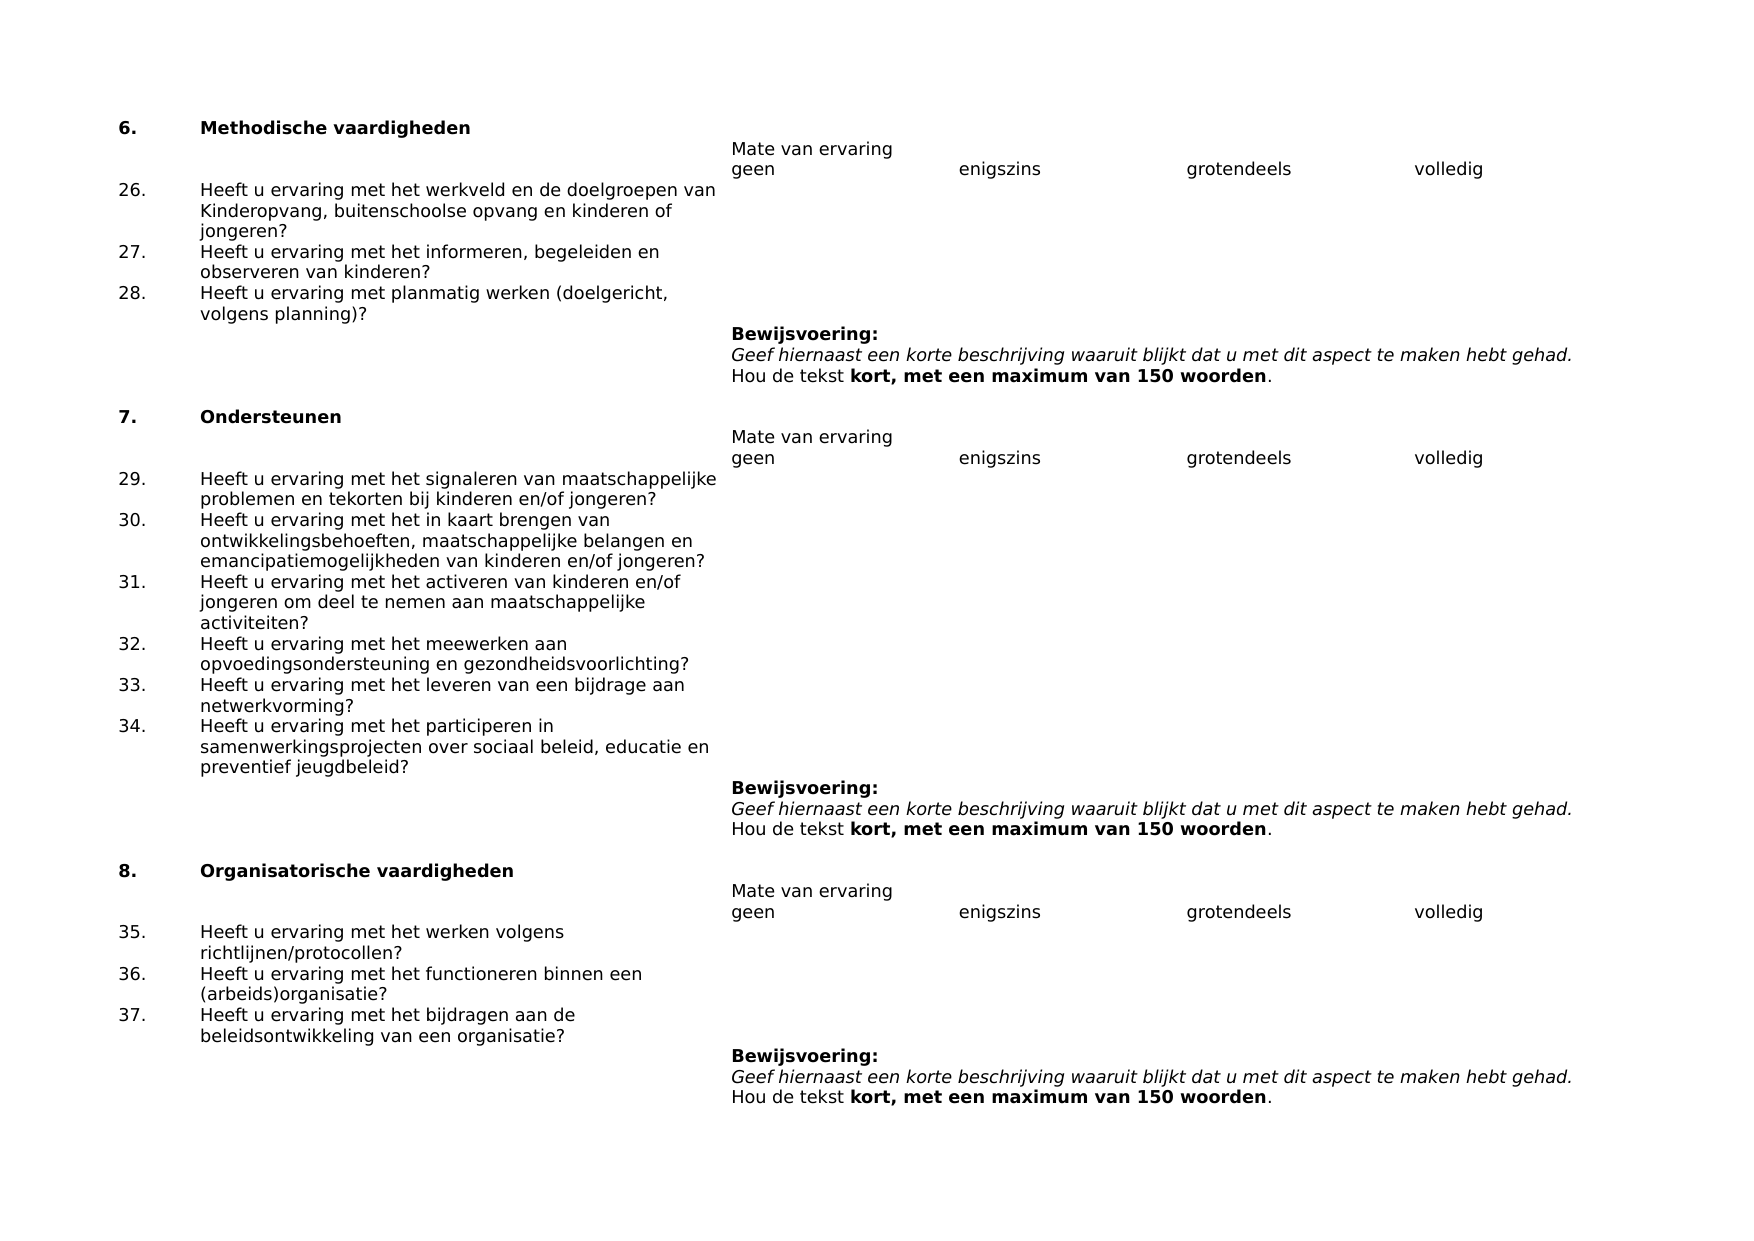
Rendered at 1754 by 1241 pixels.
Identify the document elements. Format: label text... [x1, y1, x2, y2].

table_cell Organisatorische vaardigheden [194, 861, 725, 881]
table_cell 37. [118, 1005, 194, 1046]
table_cell [1408, 118, 1636, 139]
table_cell [194, 840, 725, 861]
table_cell [194, 1046, 725, 1108]
table_cell [1408, 861, 1636, 881]
table_cell Bewijsvoering: Geef hiernaast een korte beschrijving waaruit blijkt dat u met dit aspect te maken hebt gehad. Hou de tekst kort, met een maximum van 150 woorden. [725, 778, 1636, 840]
table_cell [1180, 469, 1408, 510]
table_cell Mate van ervaring [725, 428, 1636, 448]
table_cell [1408, 510, 1636, 572]
table_cell [725, 407, 953, 427]
table_cell 6. [118, 118, 194, 139]
table_cell [1180, 242, 1408, 283]
table_cell [1180, 283, 1408, 324]
table_cell [194, 881, 725, 902]
table_cell volledig [1408, 159, 1636, 180]
table_cell Heeft u ervaring met het functioneren binnen een (arbeids)organisatie? [194, 964, 725, 1005]
table_cell [953, 180, 1180, 242]
table_cell Heeft u ervaring met het activeren van kinderen en/of jongeren om deel te nemen aan maatschappelijke activiteiten? [194, 572, 725, 634]
table_cell geen [725, 448, 953, 469]
table_cell 28. [118, 283, 194, 324]
table_cell Bewijsvoering: Geef hiernaast een korte beschrijving waaruit blijkt dat u met dit aspect te maken hebt gehad. Hou de tekst kort, met een maximum van 150 woorden. [725, 324, 1636, 386]
table_cell [1408, 923, 1636, 964]
table_cell [194, 778, 725, 840]
table_cell [953, 861, 1180, 881]
table_cell enigszins [953, 902, 1180, 922]
table_cell [953, 716, 1180, 778]
table_cell [1180, 716, 1408, 778]
table_cell [1180, 923, 1408, 964]
table_cell [953, 118, 1180, 139]
table_cell 35. [118, 923, 194, 964]
table_cell [194, 139, 725, 159]
table_cell [953, 634, 1180, 675]
table_cell [725, 840, 953, 861]
table_cell [725, 180, 953, 242]
table_cell [725, 634, 953, 675]
table_cell [953, 1005, 1180, 1046]
table_cell [1408, 716, 1636, 778]
table_cell Mate van ervaring [725, 139, 1636, 159]
table_cell 31. [118, 572, 194, 634]
table_cell 8. [118, 861, 194, 881]
table_cell [725, 510, 953, 572]
table_cell [953, 510, 1180, 572]
table_cell [1408, 572, 1636, 634]
table_cell Heeft u ervaring met het bijdragen aan de beleidsontwikkeling van een organisatie? [194, 1005, 725, 1046]
table_cell volledig [1408, 448, 1636, 469]
table_cell [1180, 1005, 1408, 1046]
table_cell [1180, 407, 1408, 427]
table_cell [725, 242, 953, 283]
table_cell [1180, 510, 1408, 572]
table_cell [1180, 675, 1408, 716]
table_cell [1408, 180, 1636, 242]
table_cell [118, 139, 194, 159]
table_cell [725, 923, 953, 964]
table_cell [1408, 964, 1636, 1005]
table_cell [118, 448, 194, 469]
table_cell [953, 242, 1180, 283]
table_cell [1180, 572, 1408, 634]
table_cell [953, 923, 1180, 964]
table_cell [953, 675, 1180, 716]
table_cell Ondersteunen [194, 407, 725, 427]
table_cell 27. [118, 242, 194, 283]
table_cell [725, 572, 953, 634]
table_cell geen [725, 902, 953, 922]
table_cell 32. [118, 634, 194, 675]
table_cell [118, 840, 194, 861]
table_cell Heeft u ervaring met het informeren, begeleiden en observeren van kinderen? [194, 242, 725, 283]
table_cell [725, 118, 953, 139]
table_cell [953, 386, 1180, 407]
table_cell [1408, 242, 1636, 283]
table_cell volledig [1408, 902, 1636, 922]
table_cell [725, 283, 953, 324]
table_cell [1408, 469, 1636, 510]
table_cell [953, 283, 1180, 324]
table_cell [953, 840, 1180, 861]
table_cell [118, 1046, 194, 1108]
table_cell geen [725, 159, 953, 180]
table_cell Methodische vaardigheden [194, 118, 725, 139]
table_cell [725, 861, 953, 881]
table_cell [1408, 283, 1636, 324]
table_cell 30. [118, 510, 194, 572]
table_cell [1408, 675, 1636, 716]
table_cell [194, 902, 725, 922]
table_cell [1408, 407, 1636, 427]
table_cell Mate van ervaring [725, 881, 1636, 902]
table_cell [725, 386, 953, 407]
table_cell Heeft u ervaring met het meewerken aan opvoedingsondersteuning en gezondheidsvoorlichting? [194, 634, 725, 675]
table_cell [194, 159, 725, 180]
table_cell [118, 881, 194, 902]
table_cell grotendeels [1180, 448, 1408, 469]
table_cell [118, 902, 194, 922]
table_cell enigszins [953, 448, 1180, 469]
table_cell [953, 469, 1180, 510]
table_cell [118, 386, 194, 407]
table_cell [1408, 1005, 1636, 1046]
table_cell [1180, 861, 1408, 881]
table_cell [118, 159, 194, 180]
table_cell Heeft u ervaring met het participeren in samenwerkingsprojecten over sociaal beleid, educatie en preventief jeugdbeleid? [194, 716, 725, 778]
table_cell Heeft u ervaring met planmatig werken (doelgericht, volgens planning)? [194, 283, 725, 324]
table_cell [194, 324, 725, 386]
table_cell [953, 964, 1180, 1005]
table_cell 34. [118, 716, 194, 778]
table_cell [194, 386, 725, 407]
table_cell 36. [118, 964, 194, 1005]
table_cell Heeft u ervaring met het in kaart brengen van ontwikkelingsbehoeften, maatschappelijke belangen en emancipatiemogelijkheden van kinderen en/of jongeren? [194, 510, 725, 572]
table_cell [1408, 840, 1636, 861]
table_cell enigszins [953, 159, 1180, 180]
table_cell 7. [118, 407, 194, 427]
table_cell Heeft u ervaring met het werken volgens richtlijnen/protocollen? [194, 923, 725, 964]
table_cell grotendeels [1180, 159, 1408, 180]
table_cell [1180, 386, 1408, 407]
table_cell [118, 324, 194, 386]
table_cell [118, 778, 194, 840]
table_cell Heeft u ervaring met het werkveld en de doelgroepen van Kinderopvang, buitenschoolse opvang en kinderen of jongeren? [194, 180, 725, 242]
table_cell grotendeels [1180, 902, 1408, 922]
table_cell [1408, 386, 1636, 407]
table_cell Bewijsvoering: Geef hiernaast een korte beschrijving waaruit blijkt dat u met dit aspect te maken hebt gehad. Hou de tekst kort, met een maximum van 150 woorden. [725, 1046, 1636, 1108]
table_cell [725, 1005, 953, 1046]
table_cell [1180, 118, 1408, 139]
table_cell 29. [118, 469, 194, 510]
table_cell [1180, 180, 1408, 242]
table_cell [953, 572, 1180, 634]
table_cell 26. [118, 180, 194, 242]
table_cell [953, 407, 1180, 427]
table_cell [1180, 840, 1408, 861]
table_cell [118, 428, 194, 448]
table_cell Heeft u ervaring met het leveren van een bijdrage aan netwerkvorming? [194, 675, 725, 716]
table_cell [1180, 964, 1408, 1005]
table_cell [725, 716, 953, 778]
table_cell [725, 964, 953, 1005]
table_cell [1180, 634, 1408, 675]
table_cell [725, 469, 953, 510]
table_cell Heeft u ervaring met het signaleren van maatschappelijke problemen en tekorten bij kinderen en/of jongeren? [194, 469, 725, 510]
table_cell [194, 428, 725, 448]
table_cell 33. [118, 675, 194, 716]
table_cell [725, 675, 953, 716]
table_cell [194, 448, 725, 469]
table_cell [1408, 634, 1636, 675]
